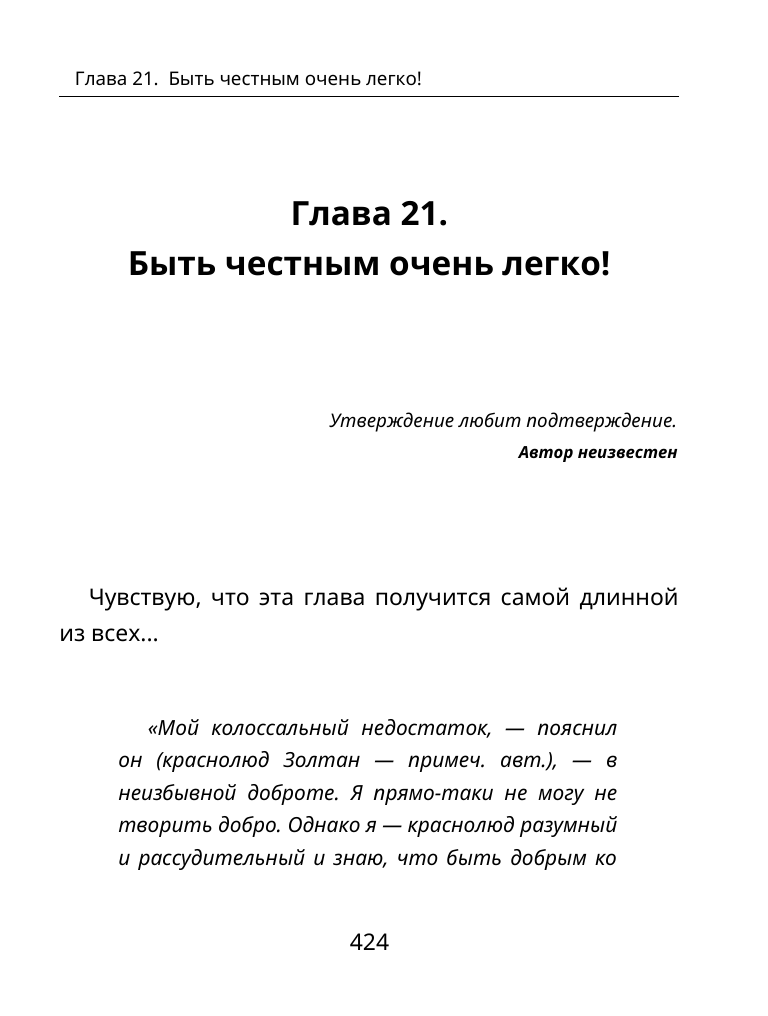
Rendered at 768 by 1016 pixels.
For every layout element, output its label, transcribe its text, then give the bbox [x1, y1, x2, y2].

subtitle Глава 21. Быть честным очень легко! [59, 185, 679, 285]
text Утверждение любит подтверждение. [295, 403, 679, 433]
text «Мой колоссальный недостаток, — пояснил он (краснолюд Золтан — примеч. авт.), — в неизбывной доброте. Я прямо-таки не могу не творить добро. Однако я — краснолюд разумный и рассудительный и знаю, что быть добрым ко [118, 713, 620, 872]
text Чувствую, что эта глава получится самой длинной из всех... [59, 581, 679, 648]
text Автор неизвестен [118, 433, 679, 463]
